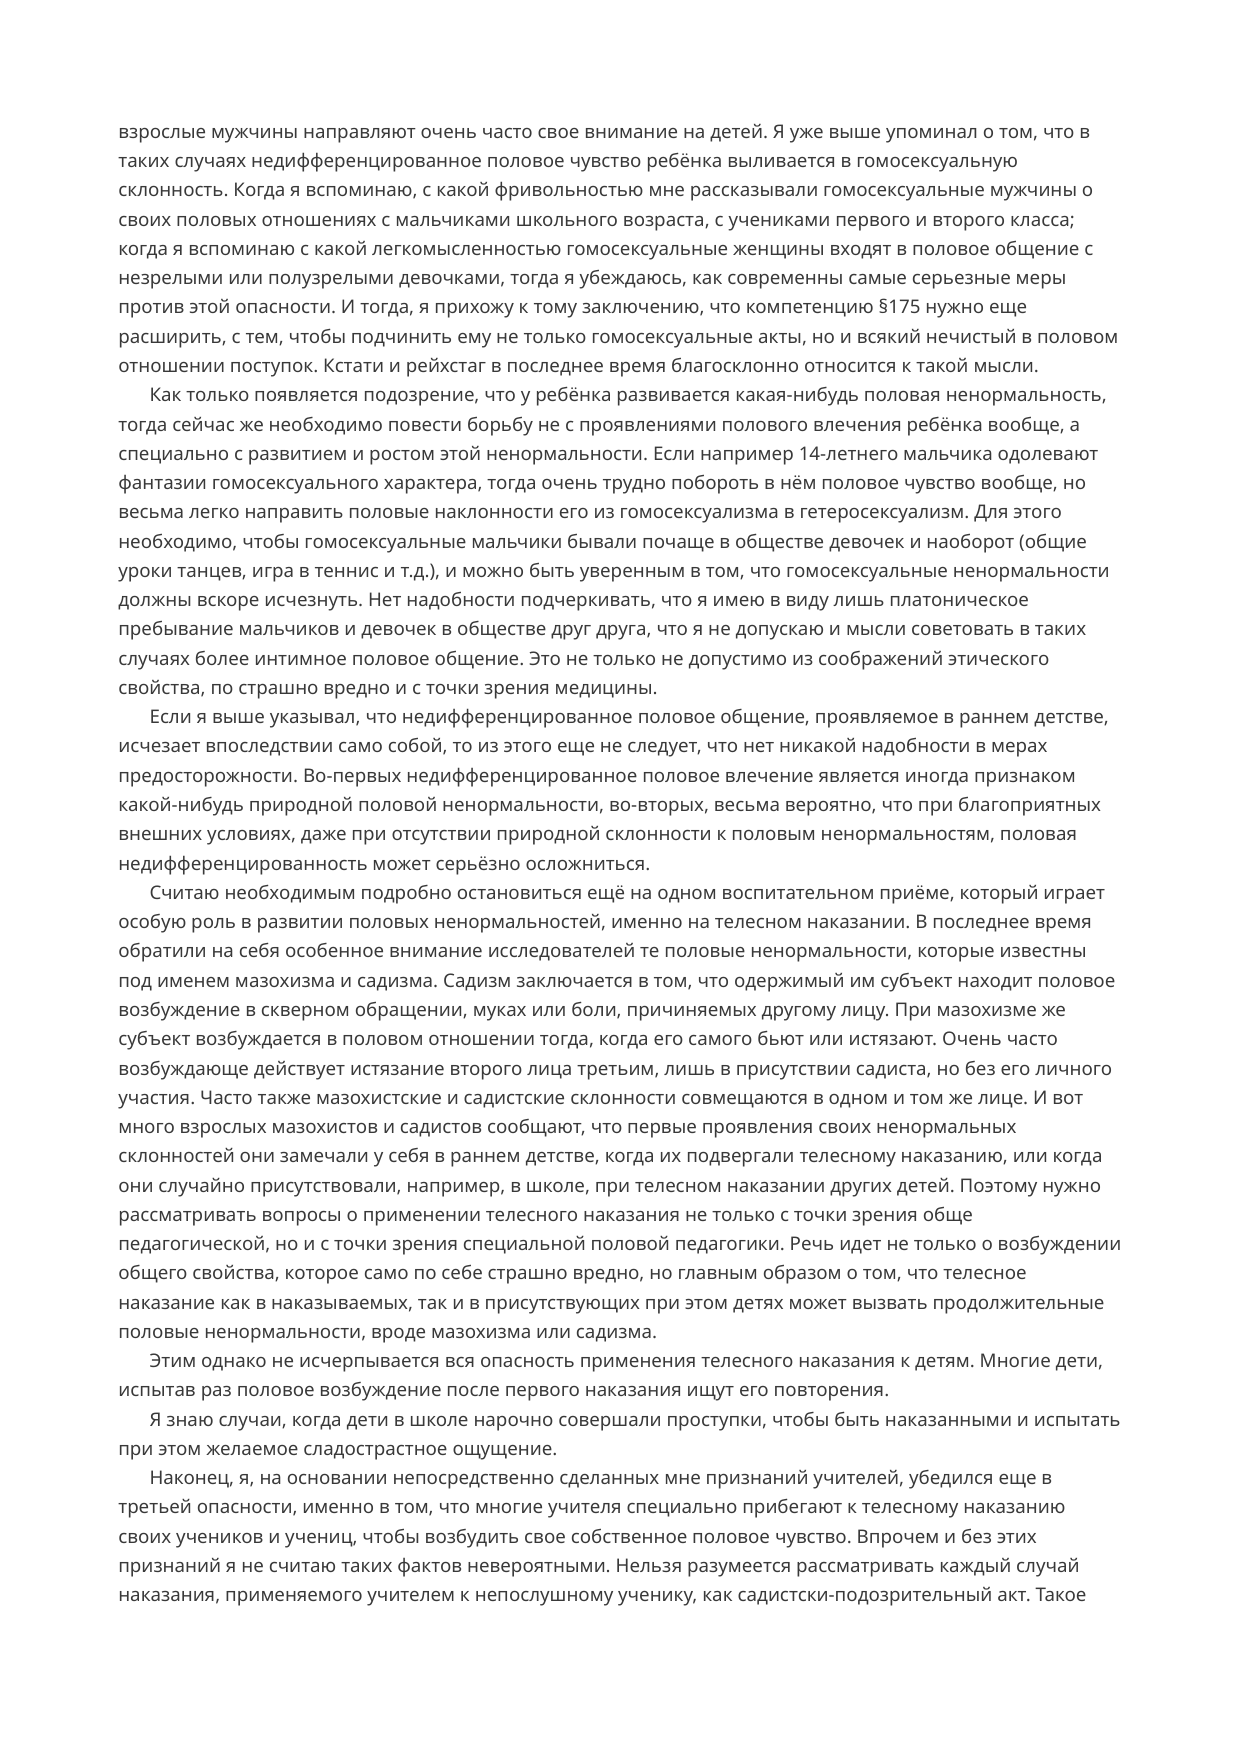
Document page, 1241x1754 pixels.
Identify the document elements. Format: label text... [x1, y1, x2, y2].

text Я знаю случаи, когда дети в школе нарочно совершали проступки, чтобы быть наказанными и испытать при этом желаемое сладострастное ощущение. [118, 1406, 1122, 1461]
text Наконец, я, на основании непосредственно сделанных мне признаний учителей, убедился еще в третьей опасности, именно в том, что многие учителя специально прибегают к телесному наказанию своих учеников и учениц, чтобы возбудить свое собственное половое чувство. Впрочем и без этих признаний я не считаю таких фактов невероятными. Нельзя разумеется рассматривать каждый случай наказания, применяемого учителем к непослушному ученику, как садистски-подозрительный акт. Такое [118, 1464, 1122, 1607]
text Этим однако не исчерпывается вся опасность применения телесного наказания к детям. Многие дети, испытав раз половое возбуждение после первого наказания ищут его повторения. [118, 1347, 1122, 1402]
text Если я выше указывал, что недифференцированное половое общение, проявляемое в раннем детстве, исчезает впоследствии само собой, то из этого еще не следует, что нет никакой надобности в мерах предосторожности. Во-первых недифференцированное половое влечение является иногда признаком какой-нибудь природной половой ненормальности, во-вторых, весьма вероятно, что при благоприятных внешних условиях, даже при отсутствии природной склонности к половым ненормальностям, половая недифференцированность может серьёзно осложниться. [118, 703, 1122, 875]
text Как только появляется подозрение, что у ребёнка развивается какая-нибудь половая ненормальность, тогда сейчас же необходимо повести борьбу не с проявлениями полового влечения ребёнка вообще, а специально с развитием и ростом этой ненормальности. Если например 14-летнего мальчика одолевают фантазии гомосексуального характера, тогда очень трудно побороть в нём половое чувство вообще, но весьма легко направить половые наклонности его из гомосексуализма в гетеросексуализм. Для этого необходимо, чтобы гомосексуальные мальчики бывали почаще в обществе девочек и наоборот (общие уроки танцев, игра в теннис и т.д.), и можно быть уверенным в том, что гомосексуальные ненормальности должны вскоре исчезнуть. Нет надобности подчеркивать, что я имею в виду лишь платоническое пребывание мальчиков и девочек в обществе друг друга, что я не допускаю и мысли советовать в таких случаях более интимное половое общение. Это не только не допустимо из соображений этического свойства, по страшно вредно и с точки зрения медицины. [118, 382, 1122, 700]
text Считаю необходимым подробно остановиться ещё на одном воспитательном приёме, который играет особую роль в развитии половых ненормальностей, именно на телесном наказании. В последнее время обратили на себя особенное внимание исследователей те половые ненормальности, которые известны под именем мазохизма и садизма. Садизм заключается в том, что одержимый им субъект находит половое возбуждение в скверном обращении, муках или боли, причиняемых другому лицу. При мазохизме же субъект возбуждается в половом отношении тогда, когда его самого бьют или истязают. Очень часто возбуждающе действует истязание второго лица третьим, лишь в присутствии садиста, но без его личного участия. Часто также мазохистские и садистские склонности совмещаются в одном и том же лице. И вот много взрослых мазохистов и садистов сообщают, что первые проявления своих ненормальных склонностей они замечали у себя в раннем детстве, когда их подвергали телесному наказанию, или когда они случайно присутствовали, например, в школе, при телесном наказании других детей. Поэтому нужно рассматривать вопросы о применении телесного наказания не только с точки зрения обще педагогической, но и с точки зрения специальной половой педагогики. Речь идет не только о возбуждении общего свойства, которое само по себе страшно вредно, но главным образом о том, что телесное наказание как в наказываемых, так и в присутствующих при этом детях может вызвать продолжительные половые ненормальности, вроде мазохизма или садизма. [118, 879, 1122, 1344]
text взрослые мужчины направляют очень часто свое внимание на детей. Я уже выше упоминал о том, что в таких случаях недифференцированное половое чувство ребёнка выливается в гомосексуальную склонность. Когда я вспоминаю, с какой фривольностью мне рассказывали гомосексуальные мужчины о своих половых отношениях с мальчиками школьного возраста, с учениками первого и второго класса; когда я вспоминаю с какой легкомысленностью гомосексуальные женщины входят в половое общение с незрелыми или полузрелыми девочками, тогда я убеждаюсь, как современны самые серьезные меры против этой опасности. И тогда, я прихожу к тому заключению, что компетенцию §175 нужно еще расширить, с тем, чтобы подчинить ему не только гомосексуальные акты, но и всякий нечистый в половом отношении поступок. Кстати и рейхстаг в последнее время благосклонно относится к такой мысли. [118, 118, 1122, 378]
